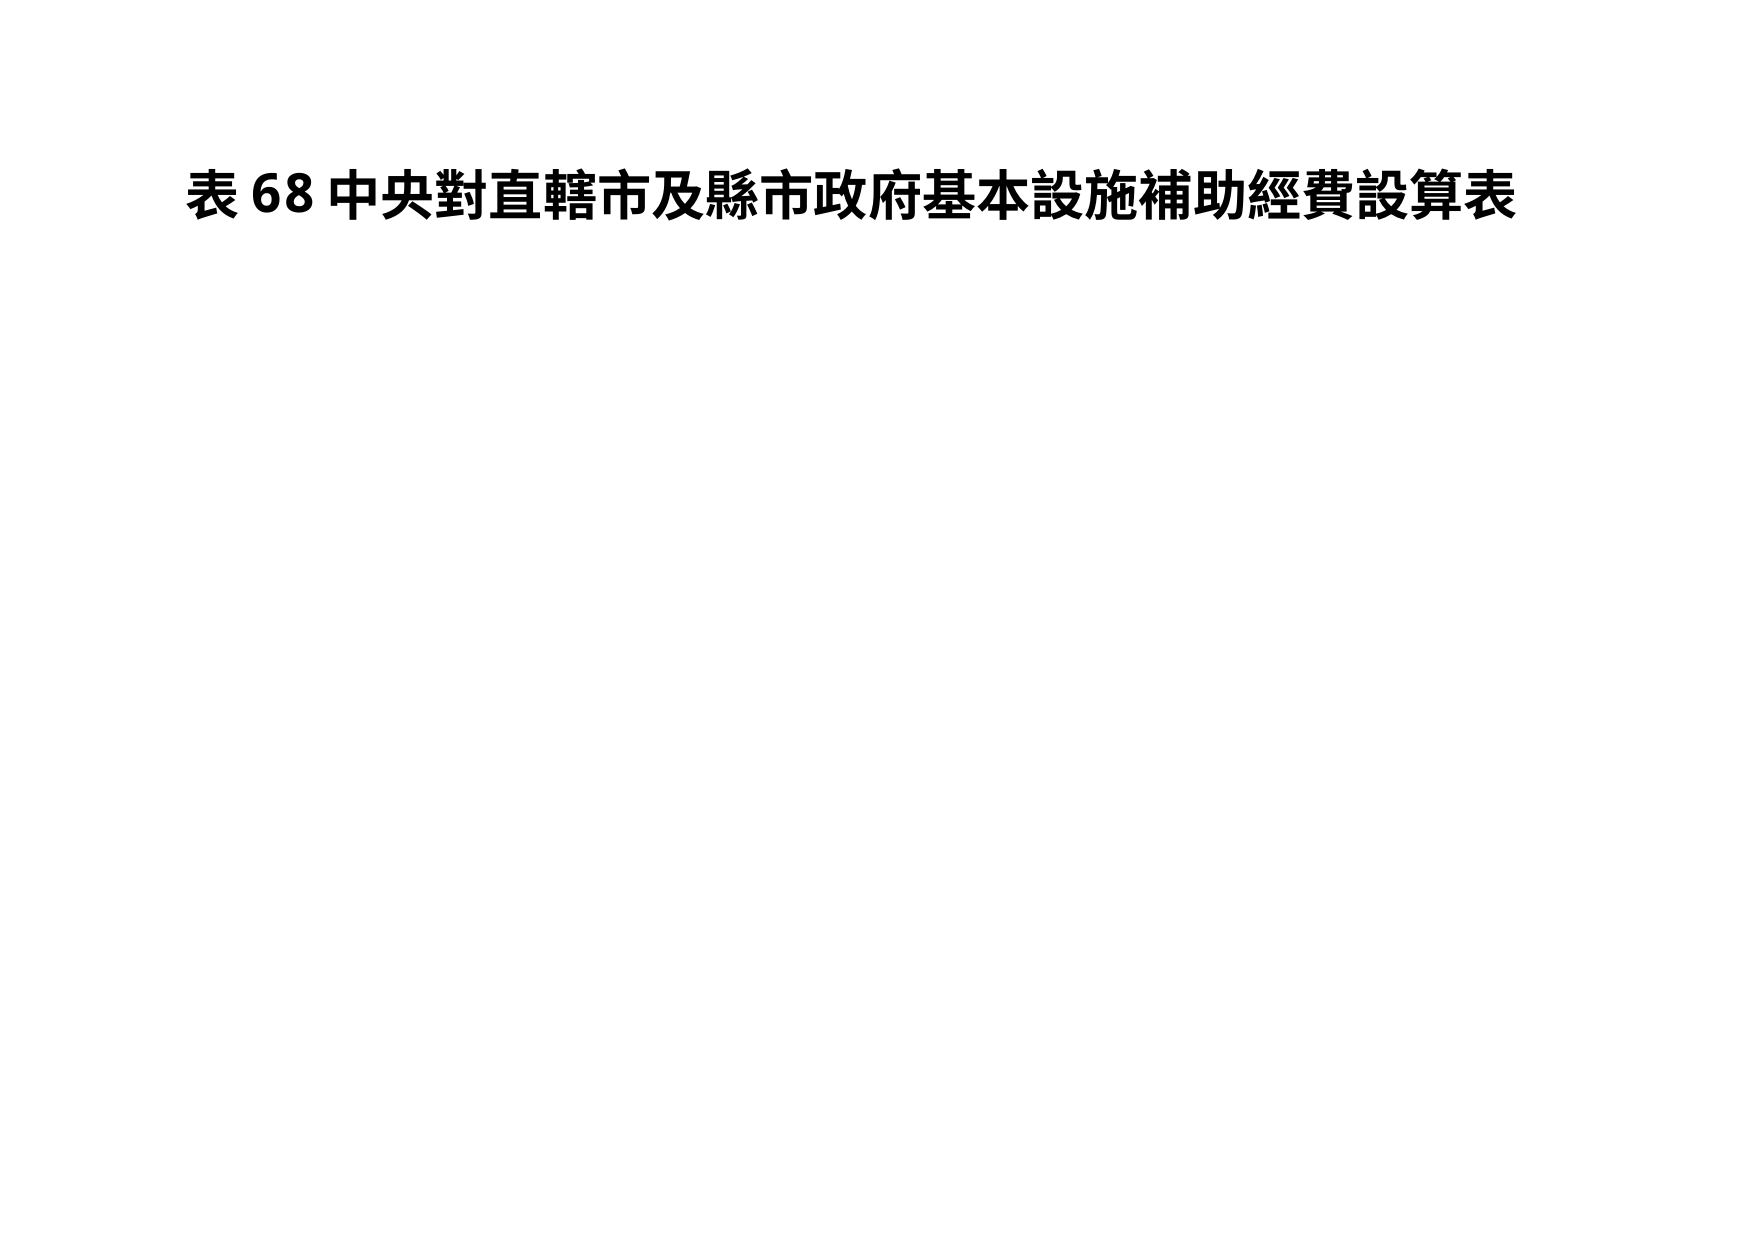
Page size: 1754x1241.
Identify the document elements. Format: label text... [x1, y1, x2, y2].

text 表68中央對直轄市及縣市政府基本設施補助經費設算表 [118, 118, 1636, 243]
